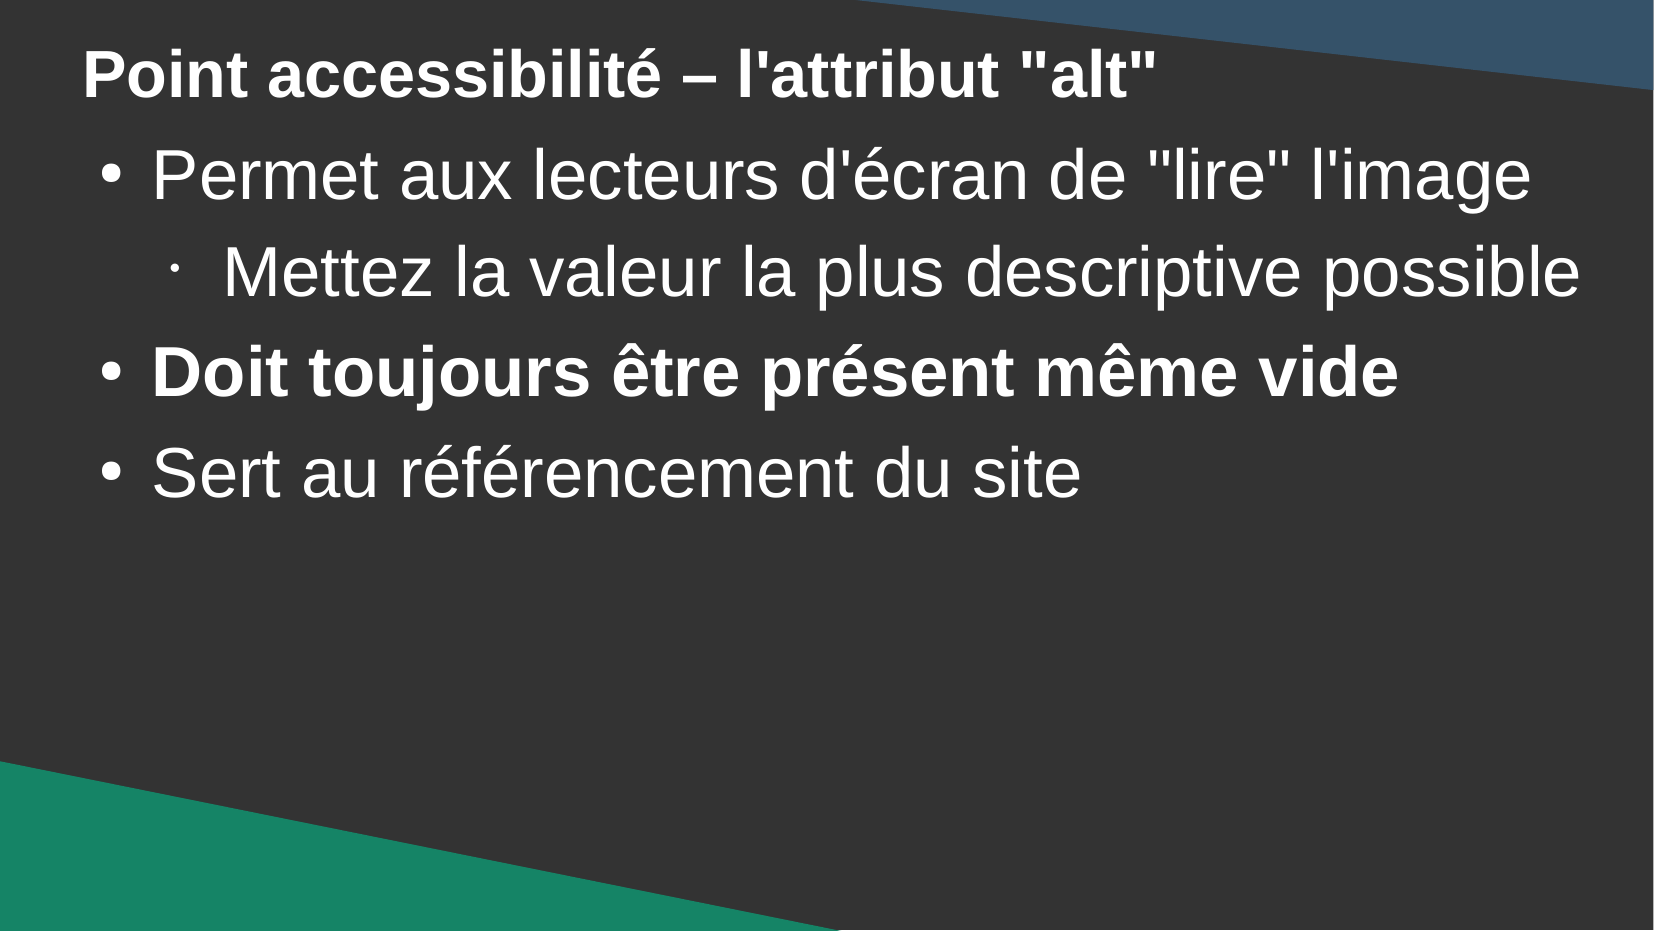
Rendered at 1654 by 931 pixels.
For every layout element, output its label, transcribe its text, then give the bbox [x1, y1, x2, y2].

list Permet aux lecteurs d'écran de "lire" l'image Mettez la valeur la plus descriptive possible Doit toujours être présent même vide Sert au référencement du site [80, 135, 1605, 780]
text_box [855, 0, 1654, 91]
text_box [0, 761, 842, 931]
title Point accessibilité – l'attribut "alt" [82, 37, 1571, 122]
